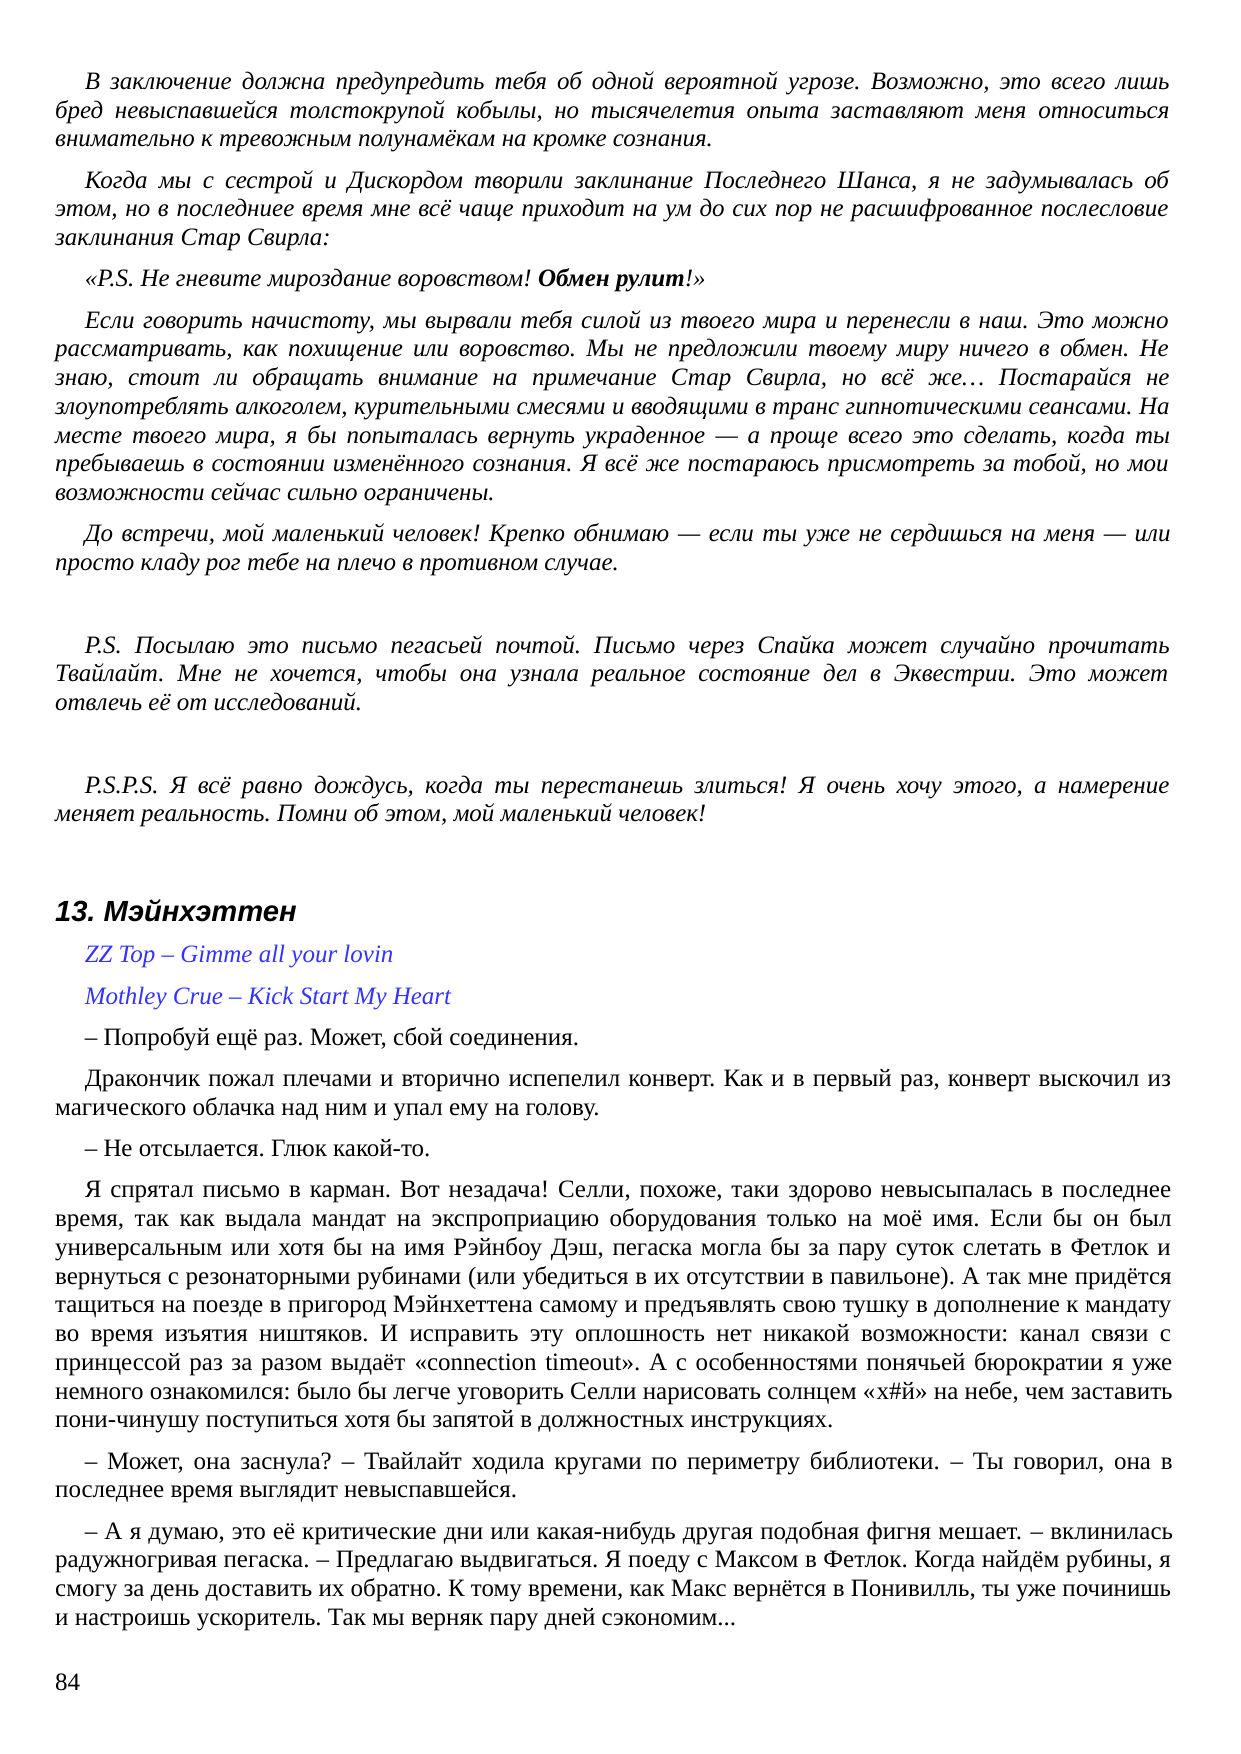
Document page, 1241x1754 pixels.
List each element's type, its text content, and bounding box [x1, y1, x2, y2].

text P.S.P.S. Я всё равно дождусь, когда ты перестанешь злиться! Я очень хочу этого, а намерение меняет реальность. Помни об этом, мой маленький человек! [55, 770, 1173, 827]
text «P.S. Не гневите мироздание воровством! Обмен рулит!» [55, 263, 1173, 292]
subtitle 13. Мэйнхэттен [55, 893, 1173, 927]
text – Не отсылается. Глюк какой-то. [55, 1133, 1173, 1162]
text – А я думаю, это её критические дни или какая-нибудь другая подобная фигня мешает. – вклинилась радужногривая пегаска. – Предлагаю выдвигаться. Я поеду с Максом в Фетлок. Когда найдём рубины, я смогу за день доставить их обратно. К тому времени, как Макс вернётся в Понивилль, ты уже починишь и настроишь ускоритель. Так мы верняк пару дней сэкономим... [55, 1516, 1173, 1631]
text Я спрятал письмо в карман. Вот незадача! Селли, похоже, таки здорово невысыпалась в последнее время, так как выдала мандат на экспроприацию оборудования только на моё имя. Если бы он был универсальным или хотя бы на имя Рэйнбоу Дэш, пегаска могла бы за пару суток слетать в Фетлок и вернуться с резонаторными рубинами (или убедиться в их отсутствии в павильоне). А так мне придётся тащиться на поезде в пригород Мэйнхеттена самому и предъявлять свою тушку в дополнение к мандату во время изъятия ништяков. И исправить эту оплошность нет никакой возможности: канал связи с принцессой раз за разом выдаёт «connection timeout». А с особенностями понячьей бюрократии я уже немного ознакомился: было бы легче уговорить Селли нарисовать солнцем «х#й» на небе, чем заставить пони-чинушу поступиться хотя бы запятой в должностных инструкциях. [55, 1174, 1173, 1433]
text – Может, она заснула? – Твайлайт ходила кругами по периметру библиотеки. – Ты говорил, она в последнее время выглядит невыспавшейся. [55, 1446, 1173, 1503]
text До встречи, мой маленький человек! Крепко обнимаю — если ты уже не сердишься на меня — или просто кладу рог тебе на плечо в противном случае. [55, 518, 1173, 576]
text Когда мы с сестрой и Дискордом творили заклинание Последнего Шанса, я не задумывалась об этом, но в последниее время мне всё чаще приходит на ум до сих пор не расшифрованное послесловие заклинания Стар Свирла: [55, 165, 1173, 251]
text P.S. Посылаю это письмо пегасьей почтой. Письмо через Спайка может случайно прочитать Твайлайт. Мне не хочется, чтобы она узнала реальное состояние дел в Эквестрии. Это может отвлечь её от исследований. [55, 630, 1173, 716]
text – Попробуй ещё раз. Может, сбой соединения. [55, 1022, 1173, 1051]
text Если говорить начистоту, мы вырвали тебя силой из твоего мира и перенесли в наш. Это можно рассматривать, как похищение или воровство. Мы не предложили твоему миру ничего в обмен. Не знаю, стоит ли обращать внимание на примечание Стар Свирла, но всё же… Постарайся не злоупотреблять алкоголем, курительными смесями и вводящими в транс гипнотическими сеансами. На месте твоего мира, я бы попыталась вернуть украденное — а проще всего это сделать, когда ты пребываешь в состоянии изменённого сознания. Я всё же постараюсь присмотреть за тобой, но мои возможности сейчас сильно ограничены. [55, 305, 1173, 506]
text В заключение должна предупредить тебя об одной вероятной угрозе. Возможно, это всего лишь бред невыспавшейся толстокрупой кобылы, но тысячелетия опыта заставляют меня относиться внимательно к тревожным полунамёкам на кромке сознания. [55, 66, 1173, 152]
text Дракончик пожал плечами и вторично испепелил конверт. Как и в первый раз, конверт выскочил из магического облачка над ним и упал ему на голову. [55, 1063, 1173, 1121]
text ZZ Top – Gimme all your lovin [55, 939, 1173, 968]
text Mothley Crue – Kick Start My Heart [55, 981, 1173, 1009]
